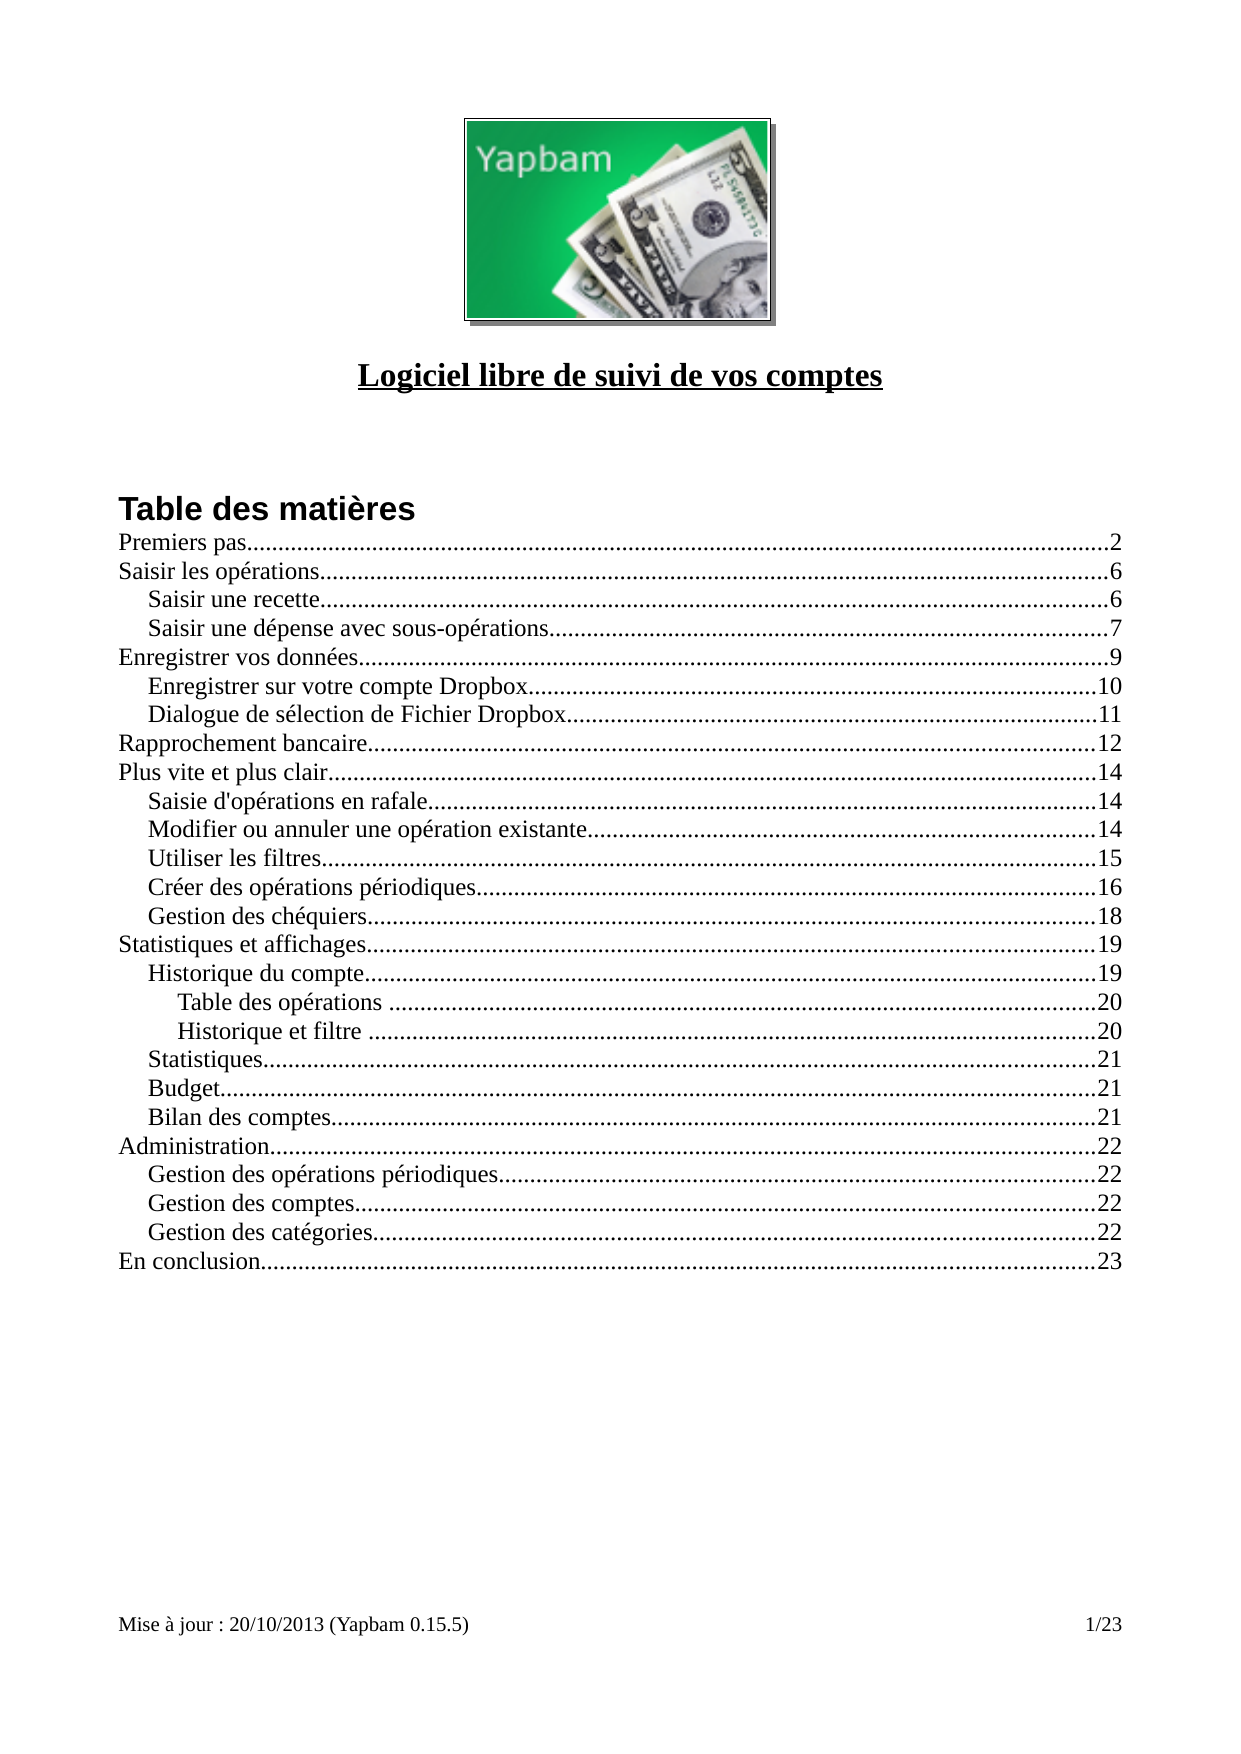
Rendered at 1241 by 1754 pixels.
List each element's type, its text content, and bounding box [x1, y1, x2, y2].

text Enregistrer sur votre compte Dropbox 10 [148, 671, 1122, 699]
text Budget 21 [148, 1073, 1122, 1102]
text En conclusion 23 [118, 1246, 1122, 1274]
text Saisie d'opérations en rafale 14 [148, 786, 1122, 814]
text Saisir une recette 6 [148, 584, 1122, 613]
subtitle Table des matières [118, 488, 1122, 527]
text Gestion des chéquiers 18 [148, 901, 1122, 929]
text Gestion des opérations périodiques 22 [148, 1159, 1122, 1188]
text Historique du compte 19 [148, 958, 1122, 987]
text Statistiques 21 [148, 1044, 1122, 1073]
text Dialogue de sélection de Fichier Dropbox 11 [148, 699, 1122, 728]
text Rapprochement bancaire 12 [118, 728, 1122, 757]
text Bilan des comptes 21 [148, 1102, 1122, 1131]
text Utiliser les filtres 15 [148, 843, 1122, 872]
text Premiers pas 2 [118, 527, 1122, 556]
text Créer des opérations périodiques 16 [148, 872, 1122, 901]
text Gestion des comptes 22 [148, 1188, 1122, 1217]
text Saisir une dépense avec sous-opérations 7 [148, 613, 1122, 642]
text Table des opérations 20 [177, 987, 1122, 1016]
text Plus vite et plus clair 14 [118, 757, 1122, 786]
picture [466, 121, 768, 318]
text Saisir les opérations 6 [118, 556, 1122, 584]
text Enregistrer vos données 9 [118, 642, 1122, 671]
text Modifier ou annuler une opération existante 14 [148, 814, 1122, 843]
text Logiciel libre de suivi de vos comptes [118, 355, 1122, 393]
text Statistiques et affichages 19 [118, 929, 1122, 958]
text Historique et filtre 20 [177, 1016, 1122, 1044]
text Gestion des catégories 22 [148, 1217, 1122, 1246]
text Administration 22 [118, 1131, 1122, 1159]
